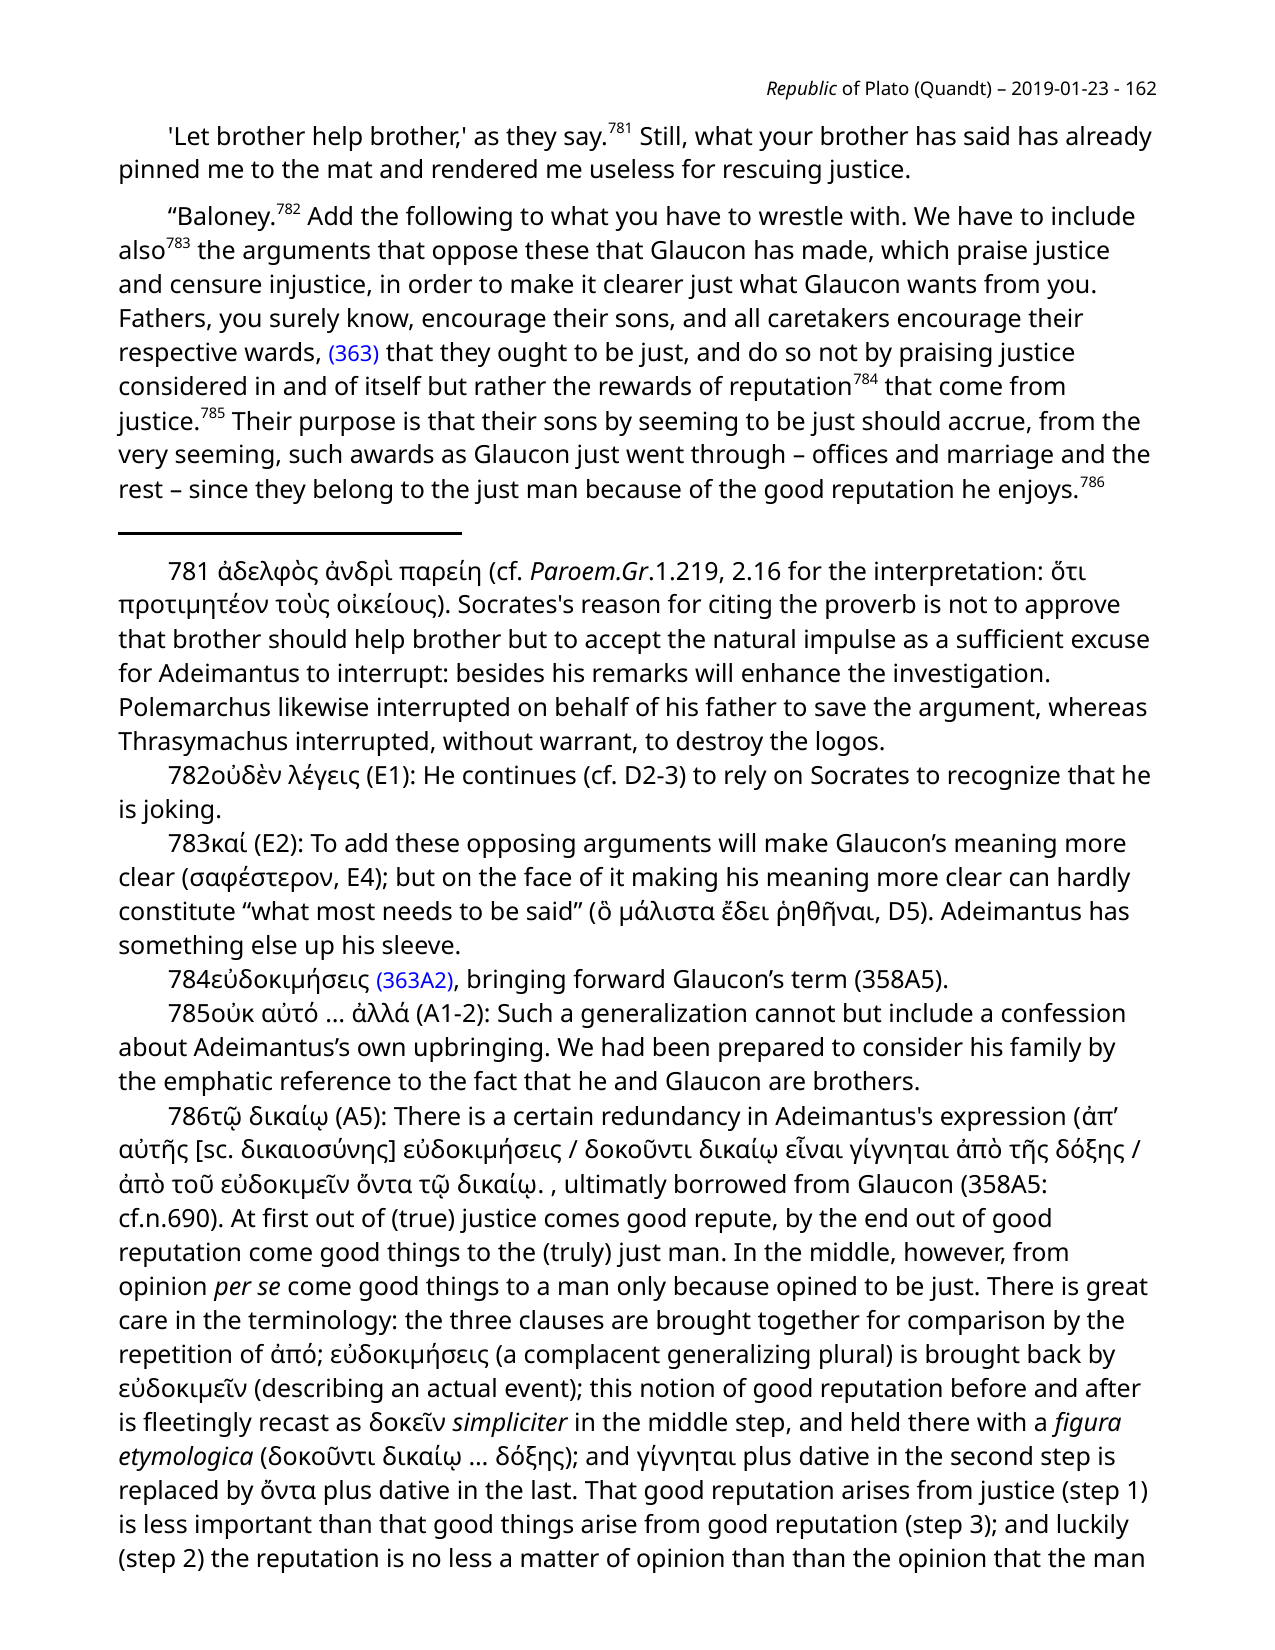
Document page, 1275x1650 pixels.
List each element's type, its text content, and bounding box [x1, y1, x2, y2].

text 'Let brother help brother,' as they say. Still, what your brother has said has already pinned me to the mat and rendered me useless for rescuing justice. [118, 118, 1157, 186]
text εὐδοκιμήσεις (363A2), bringing forward Glaucon’s term (358A5). [118, 962, 1157, 996]
text “Baloney. Add the following to what you have to wrestle with. We have to include also the arguments that oppose these that Glaucon has made, which praise justice and censure injustice, in order to make it clearer just what Glaucon wants from you. Fathers, you surely know, encourage their sons, and all caretakers encourage their respective wards, (363) that they ought to be just, and do so not by praising justice considered in and of itself but rather the rewards of reputation that come from justice. Their purpose is that their sons by seeming to be just should accrue, from the very seeming, such awards as Glaucon just went through – offices and marriage and the rest – since they belong to the just man because of the good reputation he enjoys. Indeed they widen the ambit of the case for reputation by including honorific awards bestowed on men by the gods, a bounty of goods that the gods bestow on the pious, as our worthy poets Hesiod and Homer, the one how the gods make a just man’s “oak tree full of acorns at the top and bees in the middle, and make their sheep heavy laden with wool” and lots of other such goods, and Homer likewise: [118, 199, 1157, 505]
text ἀδελφὸς ἀνδρὶ παρείη (cf. Paroem.Gr.1.219, 2.16 for the interpretation: ὅτι προτιμητέον τοὺς οἰκείους). Socrates's reason for citing the proverb is not to approve that brother should help brother but to accept the natural impulse as a sufficient excuse for Adeimantus to interrupt: besides his remarks will enhance the investigation. Polemarchus likewise interrupted on behalf of his father to save the argument, whereas Thrasymachus interrupted, without warrant, to destroy the logos. [118, 553, 1157, 757]
text οὐδὲν λέγεις (E1): He continues (cf. D2-3) to rely on Socrates to recognize that he is joking. [118, 757, 1157, 826]
text καί (E2): To add these opposing arguments will make Glaucon’s meaning more clear (σαφέστερον, E4); but on the face of it making his meaning more clear can hardly constitute “what most needs to be said” (ὃ μάλιστα ἔδει ῥηθῆναι, D5). Adeimantus has something else up his sleeve. [118, 826, 1157, 962]
text οὐκ αὐτό … ἀλλά (A1-2): Such a generalization cannot but include a confession about Adeimantus’s own upbringing. We had been prepared to consider his family by the emphatic reference to the fact that he and Glaucon are brothers. [118, 996, 1157, 1098]
text τῷ δικαίῳ (A5): There is a certain redundancy in Adeimantus's expression (ἀπ’ αὐτῆς [sc. δικαιοσύνης] εὐδοκιμήσεις / δοκοῦντι δικαίῳ εἶναι γίγνηται ἀπὸ τῆς δόξης / ἀπὸ τοῦ εὐδοκιμεῖν ὄντα τῷ δικαίῳ. , ultimatly borrowed from Glaucon (358A5: cf.n.690). At first out of (true) justice comes good repute, by the end out of good reputation come good things to the (truly) just man. In the middle, however, from opinion per se come good things to a man only because opined to be just. There is great care in the terminology: the three clauses are brought together for comparison by the repetition of ἀπό; εὐδοκιμήσεις (a complacent generalizing plural) is brought back by εὐδοκιμεῖν (describing an actual event); this notion of good reputation before and after is fleetingly recast as δοκεῖν simpliciter in the middle step, and held there with a figura etymologica (δοκοῦντι δικαίῳ … δόξης); and γίγνηται plus dative in the second step is replaced by ὄντα plus dative in the last. That good reputation arises from justice (step 1) is less important than that good things arise from good reputation (step 3); and luckily (step 2) the reputation is no less a matter of opinion than than the opinion that the man is just. The transition is effected in the patch of fog around the pregnant circumstantial participle δοκοῦντι, which technically has no antecedent, and at the expense of an extremely awkward juxtaposition of εἶναι and γίγνηται. [118, 1098, 1157, 1575]
